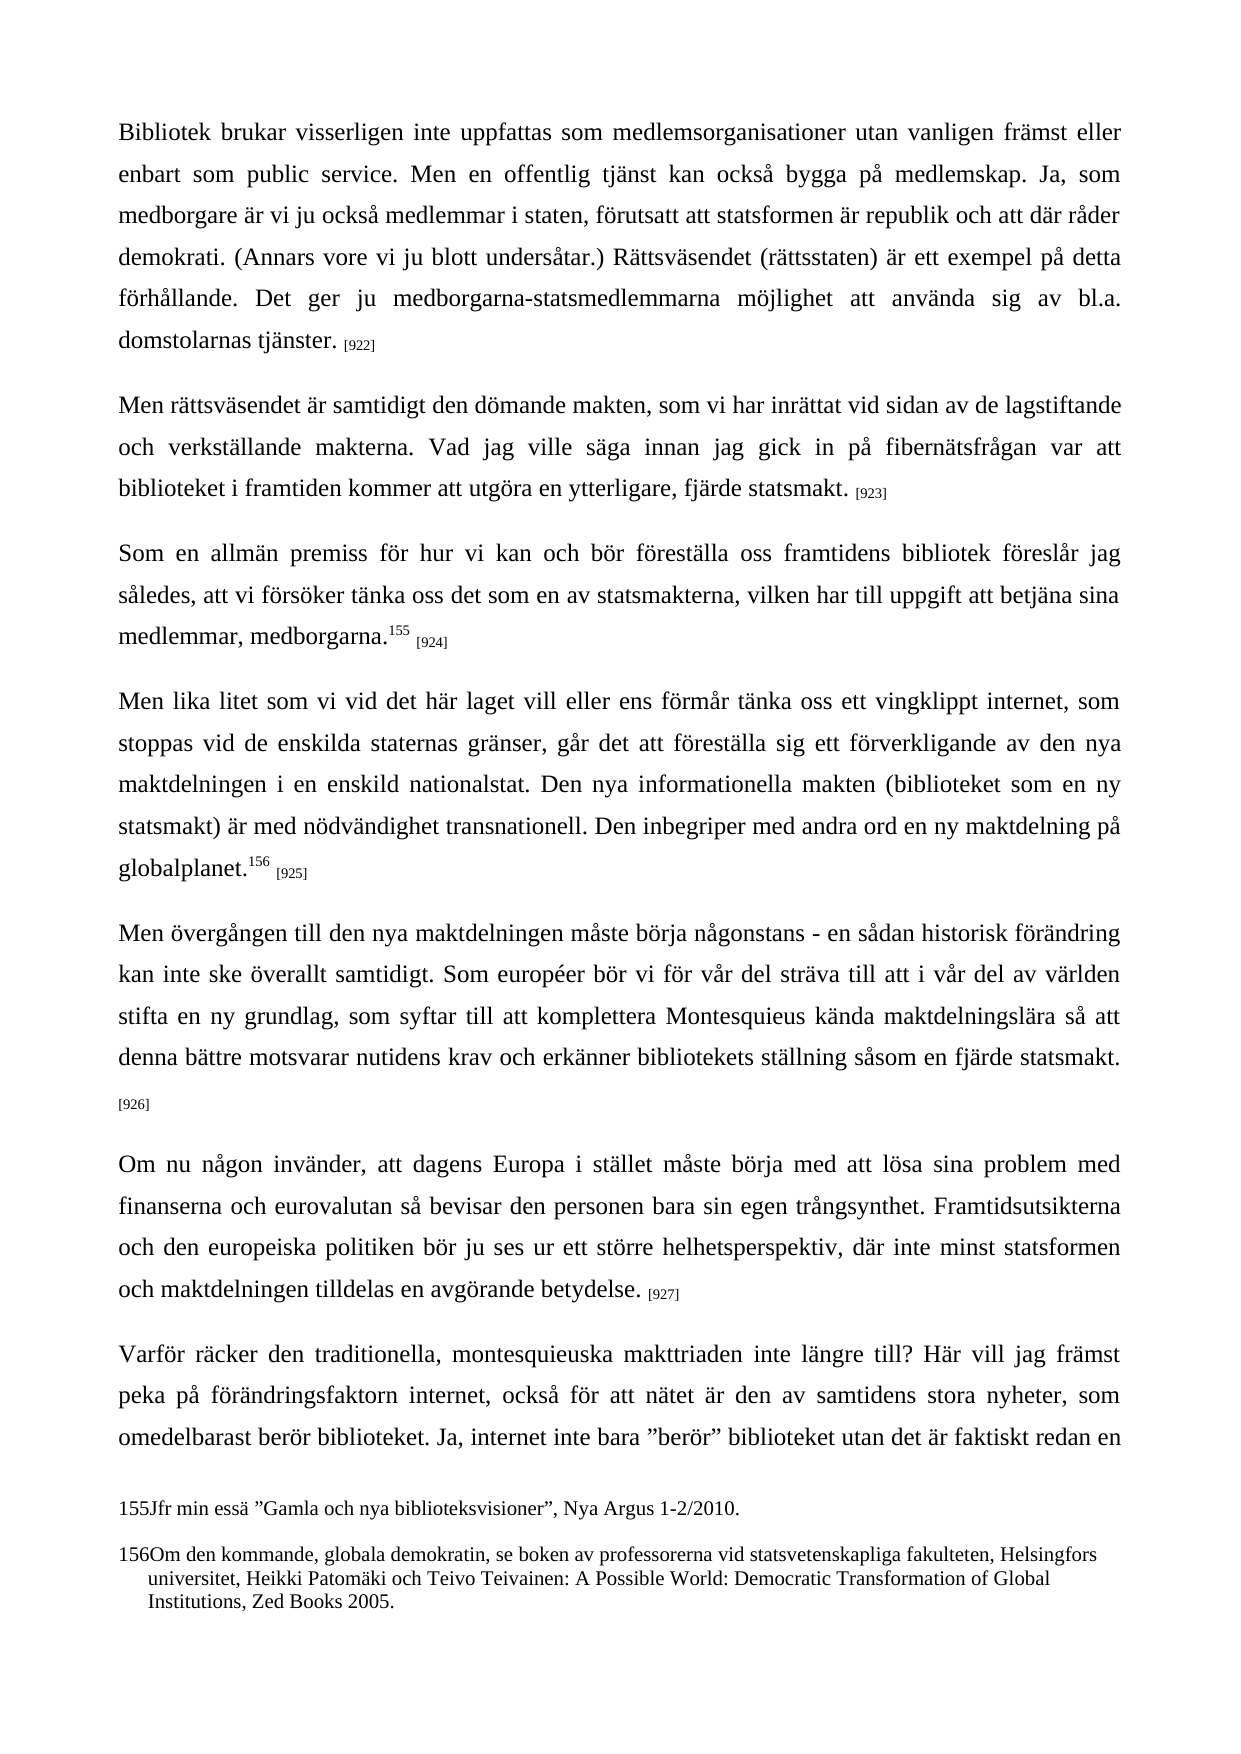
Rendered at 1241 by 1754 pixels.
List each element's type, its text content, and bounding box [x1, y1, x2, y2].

text Jfr min essä ”Gamla och nya biblioteksvisioner”, Nya Argus 1-2/2010. [118, 1497, 1122, 1520]
text Om nu någon invänder, att dagens Europa i stället måste börja med att lösa sina problem med finanserna och eurovalutan så bevisar den personen bara sin egen trångsynthet. Framtidsutsikterna och den europeiska politiken bör ju ses ur ett större helhetsperspektiv, där inte minst statsformen och maktdelningen tilldelas en avgörande betydelse. [927] [118, 1150, 1122, 1303]
text Men övergången till den nya maktdelningen måste börja någonstans - en sådan historisk förändring kan inte ske överallt samtidigt. Som européer bör vi för vår del sträva till att i vår del av världen stifta en ny grundlag, som syftar till att komplettera Montesquieus kända maktdelningslära så att denna bättre motsvarar nutidens krav och erkänner bibliotekets ställning såsom en fjärde statsmakt. [926] [118, 919, 1122, 1113]
text Om den kommande, globala demokratin, se boken av professorerna vid statsvetenskapliga fakulteten, Helsingfors universitet, Heikki Patomäki och Teivo Teivainen: A Possible World: Democratic Transformation of Global Institutions, Zed Books 2005. [118, 1543, 1122, 1613]
text Bibliotek brukar visserligen inte uppfattas som medlemsorganisationer utan vanligen främst eller enbart som public service. Men en offentlig tjänst kan också bygga på medlemskap. Ja, som medborgare är vi ju också medlemmar i staten, förutsatt att statsformen är republik och att där råder demokrati. (Annars vore vi ju blott undersåtar.) Rättsväsendet (rättsstaten) är ett exempel på detta förhållande. Det ger ju medborgarna-statsmedlemmarna möjlighet att använda sig av bl.a. domstolarnas tjänster. [922] [118, 118, 1122, 354]
text Men lika litet som vi vid det här laget vill eller ens förmår tänka oss ett vingklippt internet, som stoppas vid de enskilda staternas gränser, går det att föreställa sig ett förverkligande av den nya maktdelningen i en enskild nationalstat. Den nya informationella makten (biblioteket som en ny statsmakt) är med nödvändighet transnationell. Den inbegriper med andra ord en ny maktdelning på globalplanet. [925] [118, 687, 1122, 881]
text Som en allmän premiss för hur vi kan och bör föreställa oss framtidens bibliotek föreslår jag således, att vi försöker tänka oss det som en av statsmakterna, vilken har till uppgift att betjäna sina medlemmar, medborgarna. [924] [118, 539, 1122, 650]
text Varför räcker den traditionella, montesquieuska makttriaden inte längre till? Här vill jag främst peka på förändringsfaktorn internet, också för att nätet är den av samtidens stora nyheter, som omedelbarast berör biblioteket. Ja, internet inte bara ”berör” biblioteket utan det är faktiskt redan en [118, 1340, 1122, 1451]
text Men rättsväsendet är samtidigt den dömande makten, som vi har inrättat vid sidan av de lagstiftande och verkställande makterna. Vad jag ville säga innan jag gick in på fibernätsfrågan var att biblioteket i framtiden kommer att utgöra en ytterligare, fjärde statsmakt. [923] [118, 391, 1122, 502]
